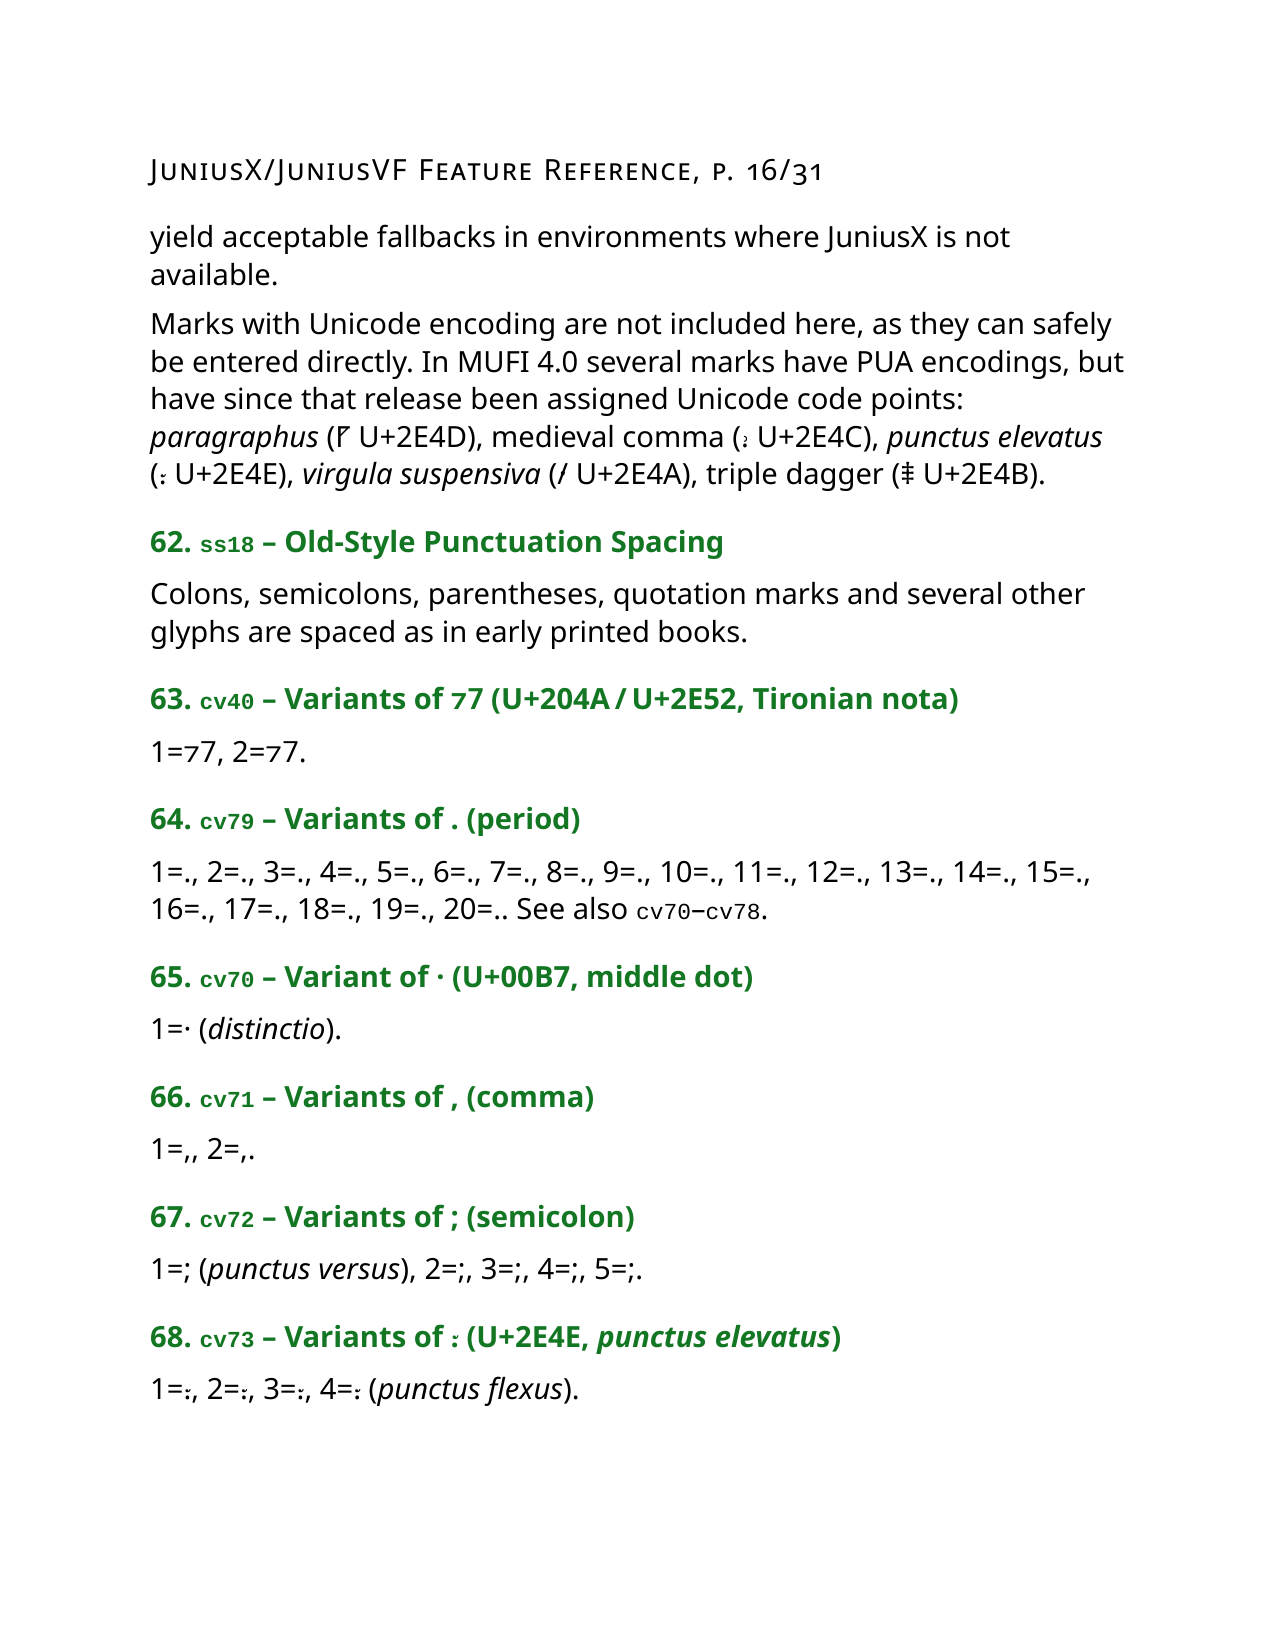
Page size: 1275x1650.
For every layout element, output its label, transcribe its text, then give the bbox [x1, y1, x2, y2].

subtitle 68. cv73 – Variants of ⹎ (U+2E4E, punctus elevatus) [150, 1317, 1125, 1354]
text 1=· (distinctio). [150, 1009, 1125, 1047]
subtitle 65. cv70 – Variant of · (U+00B7, middle dot) [150, 957, 1125, 994]
text 1=,, 2=,. [150, 1129, 1125, 1167]
text Colons, semicolons, parentheses, quotation marks and several other glyphs are spaced as in early printed books. [150, 574, 1125, 649]
text Marks with Unicode encoding are not included here, as they can safely be entered directly. In MUFI 4.0 several marks have PUA encodings, but have since that release been assigned Unicode code points: paragraphus (⹍ U+2E4D), medieval comma (⹌ U+2E4C), punctus elevatus (⹎ U+2E4E), virgula suspensiva (⹊ U+2E4A), triple dagger (⹋ U+2E4B). [150, 304, 1125, 492]
text yield acceptable fallbacks in environments where JuniusX is not available. [150, 217, 1125, 292]
subtitle 66. cv71 – Variants of , (comma) [150, 1077, 1125, 1114]
text 1=⁊⹒, 2=⁊⹒. [150, 732, 1125, 769]
text 1=; (punctus versus), 2=;, 3=;, 4=;, 5=;. [150, 1249, 1125, 1287]
subtitle 63. cv40 – Variants of ⁊⹒ (U+204A / U+2E52, Tironian nota) [150, 679, 1125, 717]
text 1=⹎, 2=⹎, 3=⹎, 4=⹎ (punctus flexus). [150, 1369, 1125, 1407]
text 1=., 2=., 3=., 4=., 5=., 6=., 7=., 8=., 9=., 10=., 11=., 12=., 13=., 14=., 15=., 16=., 17=., 18=., 19=., 20=.. See also cv70–cv78. [150, 852, 1125, 927]
subtitle 67. cv72 – Variants of ; (semicolon) [150, 1197, 1125, 1234]
subtitle 62. ss18 – Old-Style Punctuation Spacing [150, 522, 1125, 559]
subtitle 64. cv79 – Variants of . (period) [150, 799, 1125, 837]
